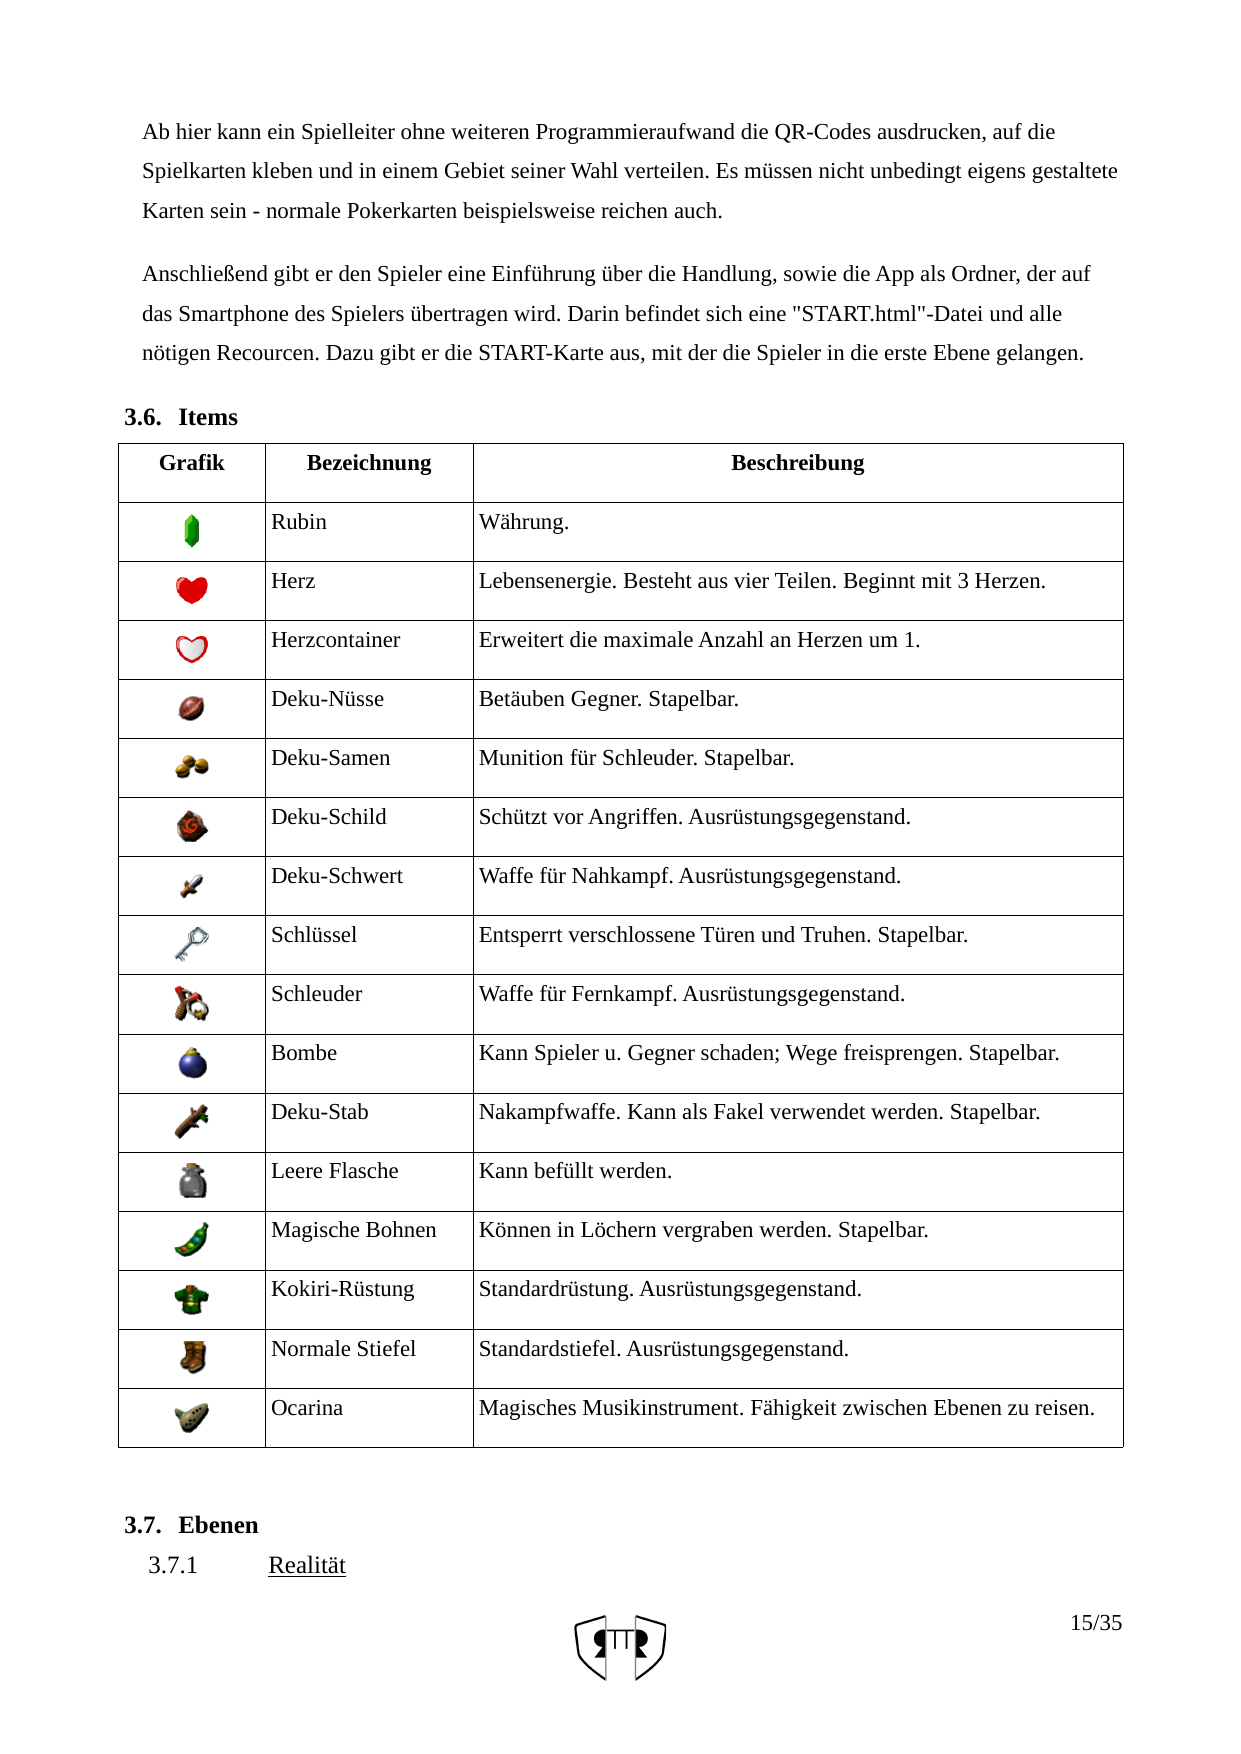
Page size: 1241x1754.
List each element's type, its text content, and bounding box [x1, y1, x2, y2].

table_header Grafik [119, 444, 265, 502]
table_cell Schleuder [266, 975, 473, 1033]
picture [174, 513, 209, 548]
table_cell Kokiri-Rüstung [266, 1271, 473, 1329]
table_cell Normale Stiefel [266, 1330, 473, 1388]
table_cell Bombe [266, 1035, 473, 1092]
picture [174, 927, 209, 962]
table_cell Kann befüllt werden. [474, 1153, 1123, 1211]
table_cell Schlüssel [266, 916, 473, 974]
picture [174, 1045, 209, 1080]
text Anschließend gibt er den Spieler eine Einführung über die Handlung, sowie die App als Ordner, der auf das Smartphone des Spielers übertragen wird. Darin befindet sich eine "START.html"-Datei und alle nötigen Recourcen. Dazu gibt er die START-Karte aus, mit der die Spieler in die erste Ebene gelangen. [142, 260, 1122, 366]
table_cell Standardstiefel. Ausrüstungsgegenstand. [474, 1330, 1123, 1388]
picture [174, 690, 209, 725]
table_cell Leere Flasche [266, 1153, 473, 1211]
picture [174, 1222, 209, 1257]
table_cell Rubin [266, 503, 473, 561]
table_cell Deku-Nüsse [266, 680, 473, 738]
table_cell [119, 798, 265, 856]
subtitle Ebenen [124, 1510, 1122, 1539]
table_cell Kann Spieler u. Gegner schaden; Wege freisprengen. Stapelbar. [474, 1035, 1123, 1092]
table_cell Waffe für Nahkampf. Ausrüstungsgegenstand. [474, 857, 1123, 915]
table_cell Deku-Stab [266, 1094, 473, 1152]
picture [174, 1163, 209, 1198]
table_cell [119, 562, 265, 620]
table_cell Lebensenergie. Besteht aus vier Teilen. Beginnt mit 3 Herzen. [474, 562, 1123, 620]
table_cell Erweitert die maximale Anzahl an Herzen um 1. [474, 621, 1123, 679]
table_cell Standardrüstung. Ausrüstungsgegenstand. [474, 1271, 1123, 1329]
picture [174, 631, 209, 666]
table_cell Können in Löchern vergraben werden. Stapelbar. [474, 1212, 1123, 1270]
picture [174, 1104, 209, 1139]
table_cell Herzcontainer [266, 621, 473, 679]
table_cell [119, 503, 265, 561]
table_cell [119, 916, 265, 974]
table_cell Munition für Schleuder. Stapelbar. [474, 739, 1123, 797]
table_cell [119, 621, 265, 679]
table_cell [119, 1153, 265, 1211]
table_cell Schützt vor Angriffen. Ausrüstungsgegenstand. [474, 798, 1123, 856]
table_cell [119, 1094, 265, 1152]
text Ab hier kann ein Spielleiter ohne weiteren Programmieraufwand die QR-Codes ausdrucken, auf die Spielkarten kleben und in einem Gebiet seiner Wahl verteilen. Es müssen nicht unbedingt eigens gestaltete Karten sein - normale Pokerkarten beispielsweise reichen auch. [142, 118, 1122, 223]
table_cell [119, 857, 265, 915]
table_cell Betäuben Gegner. Stapelbar. [474, 680, 1123, 738]
subtitle Items [124, 402, 1122, 431]
picture [174, 1281, 209, 1316]
table_cell [119, 1271, 265, 1329]
table_cell [119, 1389, 265, 1447]
table_cell [119, 975, 265, 1033]
table_header Beschreibung [474, 444, 1123, 502]
picture [174, 808, 209, 843]
subtitle Realität [142, 1551, 1122, 1579]
picture [174, 1340, 209, 1375]
table_cell [119, 680, 265, 738]
table_cell [119, 1035, 265, 1092]
table_cell Waffe für Fernkampf. Ausrüstungsgegenstand. [474, 975, 1123, 1033]
table_cell [119, 739, 265, 797]
table_cell Deku-Samen [266, 739, 473, 797]
table_cell Entsperrt verschlossene Türen und Truhen. Stapelbar. [474, 916, 1123, 974]
picture [174, 750, 209, 784]
table_cell Ocarina [266, 1389, 473, 1447]
picture [574, 1615, 667, 1681]
picture [174, 986, 209, 1021]
table_cell [119, 1330, 265, 1388]
table_cell Deku-Schwert [266, 857, 473, 915]
picture [174, 868, 209, 902]
table_cell Währung. [474, 503, 1123, 561]
table_header Bezeichnung [266, 444, 473, 502]
table_cell Magische Bohnen [266, 1212, 473, 1270]
table_cell Magisches Musikinstrument. Fähigkeit zwischen Ebenen zu reisen. [474, 1389, 1123, 1447]
picture [174, 572, 209, 607]
table_cell Nakampfwaffe. Kann als Fakel verwendet werden. Stapelbar. [474, 1094, 1123, 1152]
picture [174, 1399, 209, 1434]
table_cell [119, 1212, 265, 1270]
table_cell Herz [266, 562, 473, 620]
table_cell Deku-Schild [266, 798, 473, 856]
